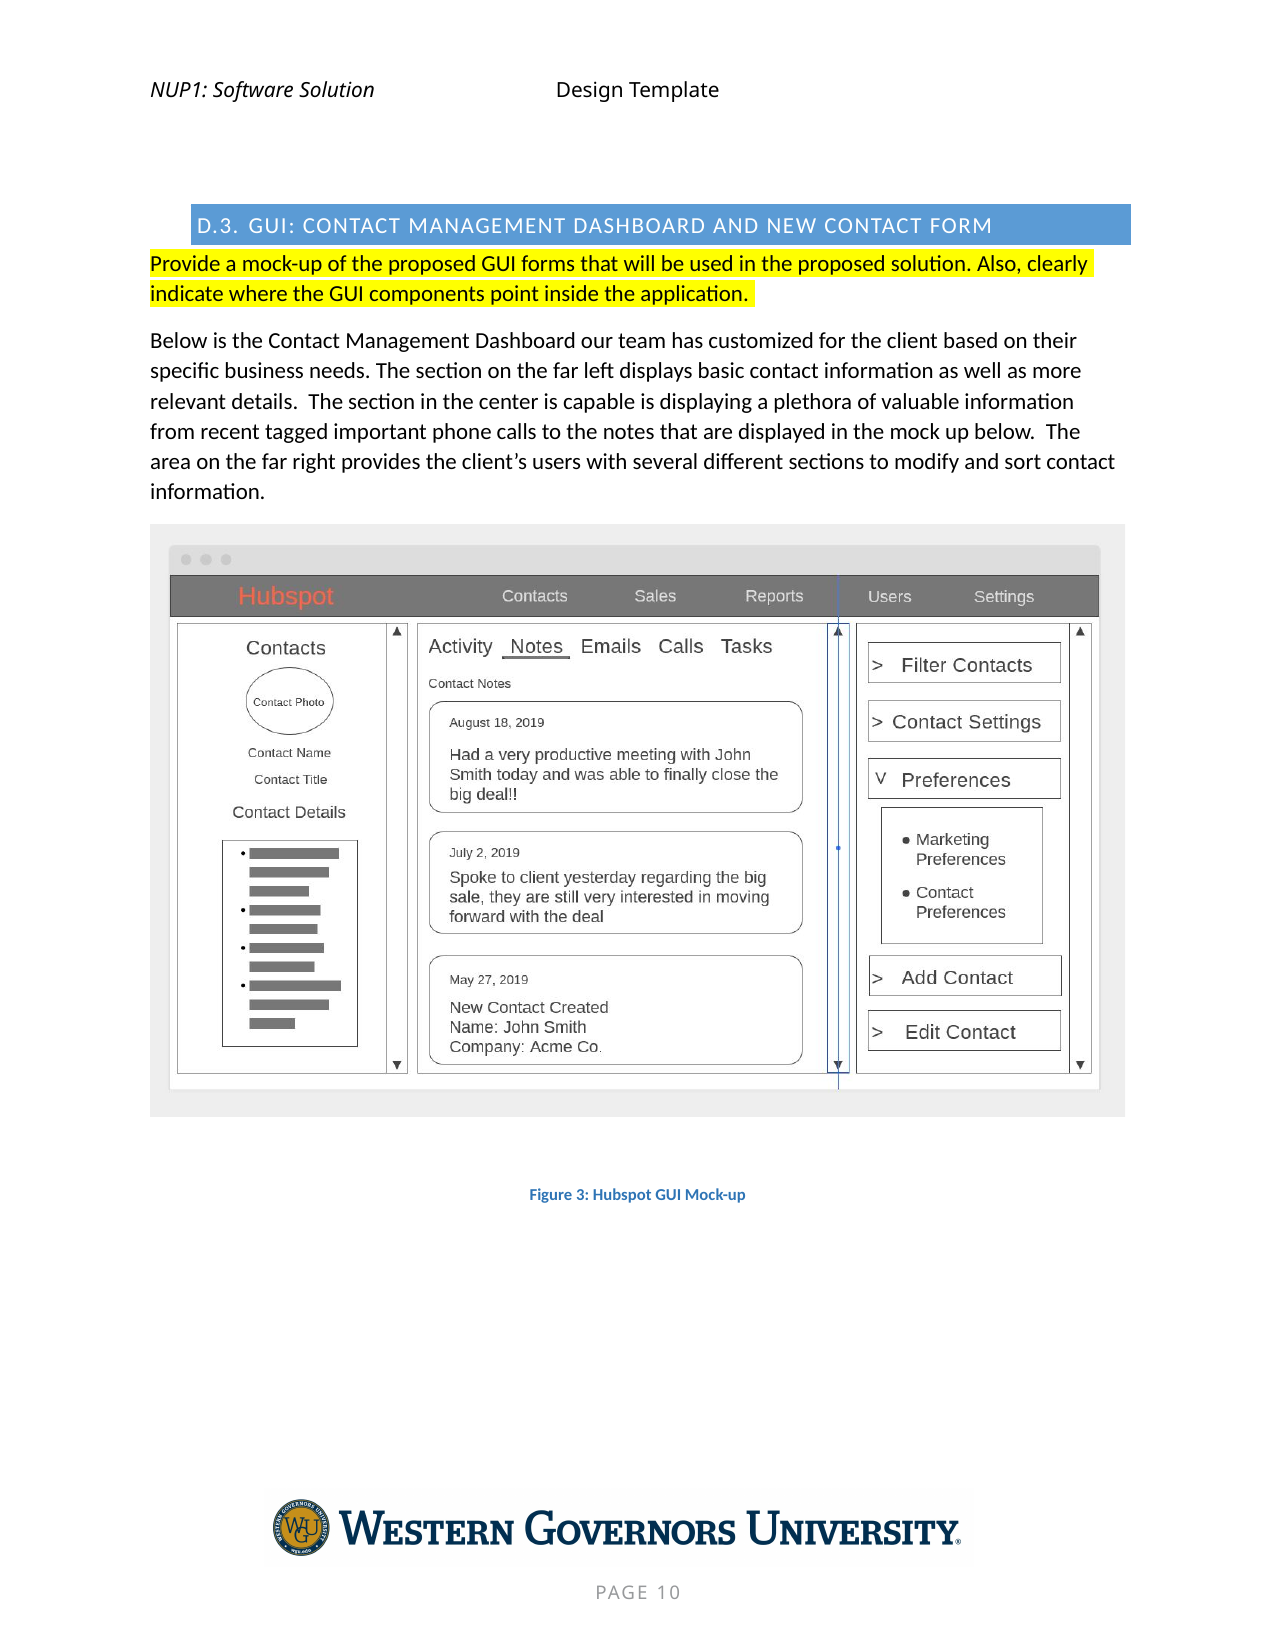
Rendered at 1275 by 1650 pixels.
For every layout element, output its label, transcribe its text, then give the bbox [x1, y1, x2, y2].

picture [263, 1488, 974, 1567]
text Below is the Contact Management Dashboard our team has customized for the client based on their specific business needs. The section on the far left displays basic contact information as well as more relevant details. The section in the center is capable is displaying a plethora of valuable information from recent tagged important phone calls to the notes that are displayed in the mock up below. The area on the far right provides the client’s users with several different sections to modify and sort contact information. [150, 326, 1125, 505]
subtitle GUI: Contact Management Dashboard and new contact form [197, 211, 1125, 239]
text Provide a mock-up of the proposed GUI forms that will be used in the proposed solution. Also, clearly indicate where the GUI components point inside the application. [150, 249, 1125, 307]
picture [150, 524, 1125, 1117]
text Figure 3: Hubspot GUI Mock-up [150, 1185, 1125, 1205]
